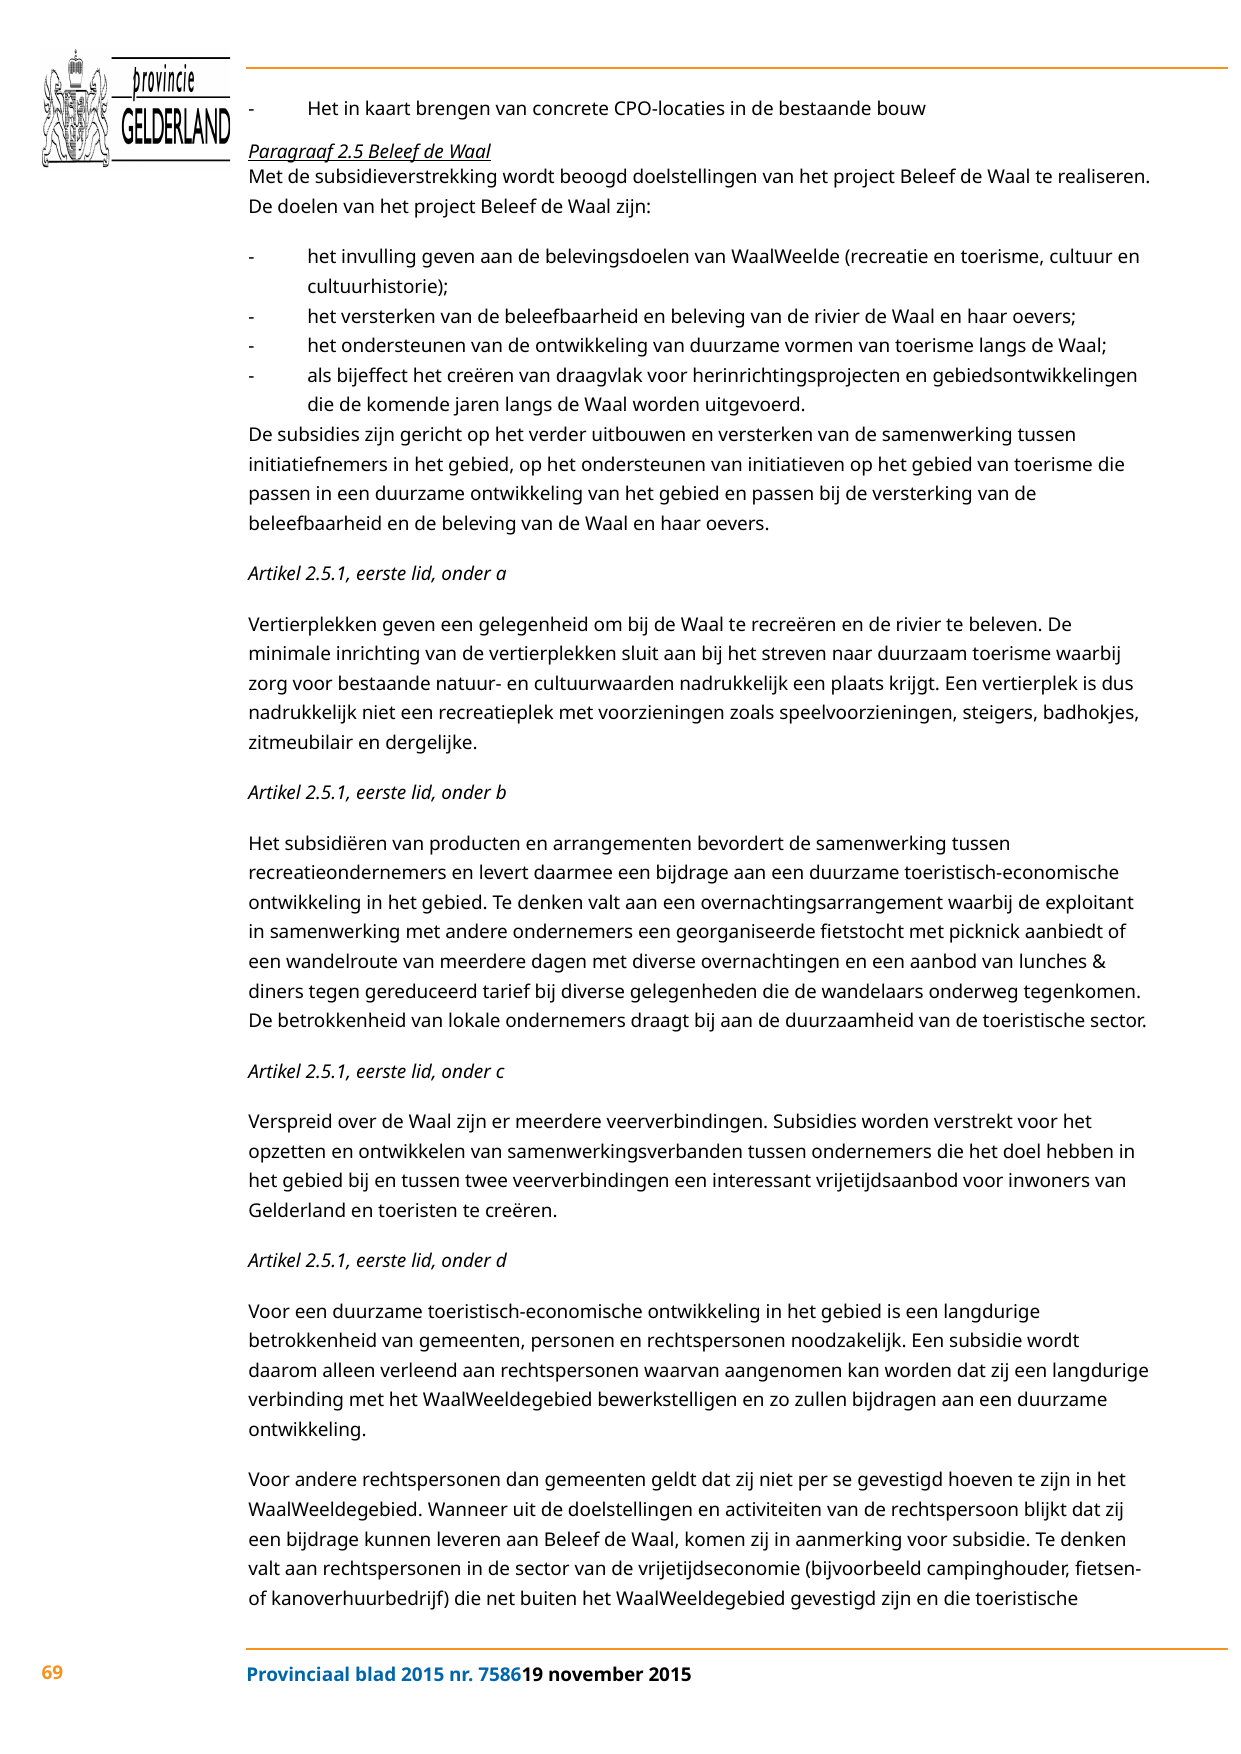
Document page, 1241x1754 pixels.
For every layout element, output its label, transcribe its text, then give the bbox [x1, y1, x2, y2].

list Het in kaart brengen van concrete CPO-locaties in de bestaande bouw [248, 95, 1152, 121]
text Het subsidiëren van producten en arrangementen bevordert de samenwerking tussen recreatieondernemers en levert daarmee een bijdrage aan een duurzame toeristisch-economische ontwikkeling in het gebied. Te denken valt aan een overnachtingsarrangement waarbij de exploitant in samenwerking met andere ondernemers een georganiseerde fietstocht met picknick aanbiedt of een wandelroute van meerdere dagen met diverse overnachtingen en een aanbod van lunches & diners tegen gereduceerd tarief bij diverse gelegenheden die de wandelaars onderweg tegenkomen. De betrokkenheid van lokale ondernemers draagt bij aan de duurzaamheid van de toeristische sector. [248, 830, 1152, 1033]
text Paragraaf 2.5 Beleef de Waal [248, 138, 1152, 164]
text Artikel 2.5.1, eerste lid, onder c [248, 1058, 1152, 1083]
text Verspreid over de Waal zijn er meerdere veerverbindingen. Subsidies worden verstrekt voor het opzetten en ontwikkelen van samenwerkingsverbanden tussen ondernemers die het doel hebben in het gebied bij en tussen twee veerverbindingen een interessant vrijetijdsaanbod voor inwoners van Gelderland en toeristen te creëren. [248, 1108, 1152, 1223]
list het ondersteunen van de ontwikkeling van duurzame vormen van toerisme langs de Waal; [248, 332, 1152, 358]
text Artikel 2.5.1, eerste lid, onder d [248, 1247, 1152, 1273]
text De subsidies zijn gericht op het verder uitbouwen en versterken van de samenwerking tussen initiatiefnemers in het gebied, op het ondersteunen van initiatieven op het gebied van toerisme die passen in een duurzame ontwikkeling van het gebied en passen bij de versterking van de beleefbaarheid en de beleving van de Waal en haar oevers. [248, 421, 1152, 536]
text Artikel 2.5.1, eerste lid, onder b [248, 779, 1152, 805]
picture [41, 47, 231, 172]
text Vertierplekken geven een gelegenheid om bij de Waal te recreëren en de rivier te beleven. De minimale inrichting van de vertierplekken sluit aan bij het streven naar duurzaam toerisme waarbij zorg voor bestaande natuur- en cultuurwaarden nadrukkelijk een plaats krijgt. Een vertierplek is dus nadrukkelijk niet een recreatieplek met voorzieningen zoals speelvoorzieningen, steigers, badhokjes, zitmeubilair en dergelijke. [248, 611, 1152, 755]
text Artikel 2.5.1, eerste lid, onder a [248, 560, 1152, 586]
text Voor een duurzame toeristisch-economische ontwikkeling in het gebied is een langdurige betrokkenheid van gemeenten, personen en rechtspersonen noodzakelijk. Een subsidie wordt daarom alleen verleend aan rechtspersonen waarvan aangenomen kan worden dat zij een langdurige verbinding met het WaalWeeldegebied bewerkstelligen en zo zullen bijdragen aan een duurzame ontwikkeling. [248, 1298, 1152, 1442]
list als bijeffect het creëren van draagvlak voor herinrichtingsprojecten en gebiedsontwikkelingen die de komende jaren langs de Waal worden uitgevoerd. [248, 362, 1152, 417]
list het versterken van de beleefbaarheid en beleving van de rivier de Waal en haar oevers; [248, 303, 1152, 328]
list het invulling geven aan de belevingsdoelen van WaalWeelde (recreatie en toerisme, cultuur en cultuurhistorie); [248, 244, 1152, 299]
text Voor andere rechtspersonen dan gemeenten geldt dat zij niet per se gevestigd hoeven te zijn in het WaalWeeldegebied. Wanneer uit de doelstellingen en activiteiten van de rechtspersoon blijkt dat zij een bijdrage kunnen leveren aan Beleef de Waal, komen zij in aanmerking voor subsidie. Te denken valt aan rechtspersonen in de sector van de vrijetijdseconomie (bijvoorbeeld campinghouder, fietsen- of kanoverhuurbedrijf) die net buiten het WaalWeeldegebied gevestigd zijn en die toeristische [248, 1467, 1152, 1611]
text Met de subsidieverstrekking wordt beoogd doelstellingen van het project Beleef de Waal te realiseren. De doelen van het project Beleef de Waal zijn: [248, 164, 1152, 219]
